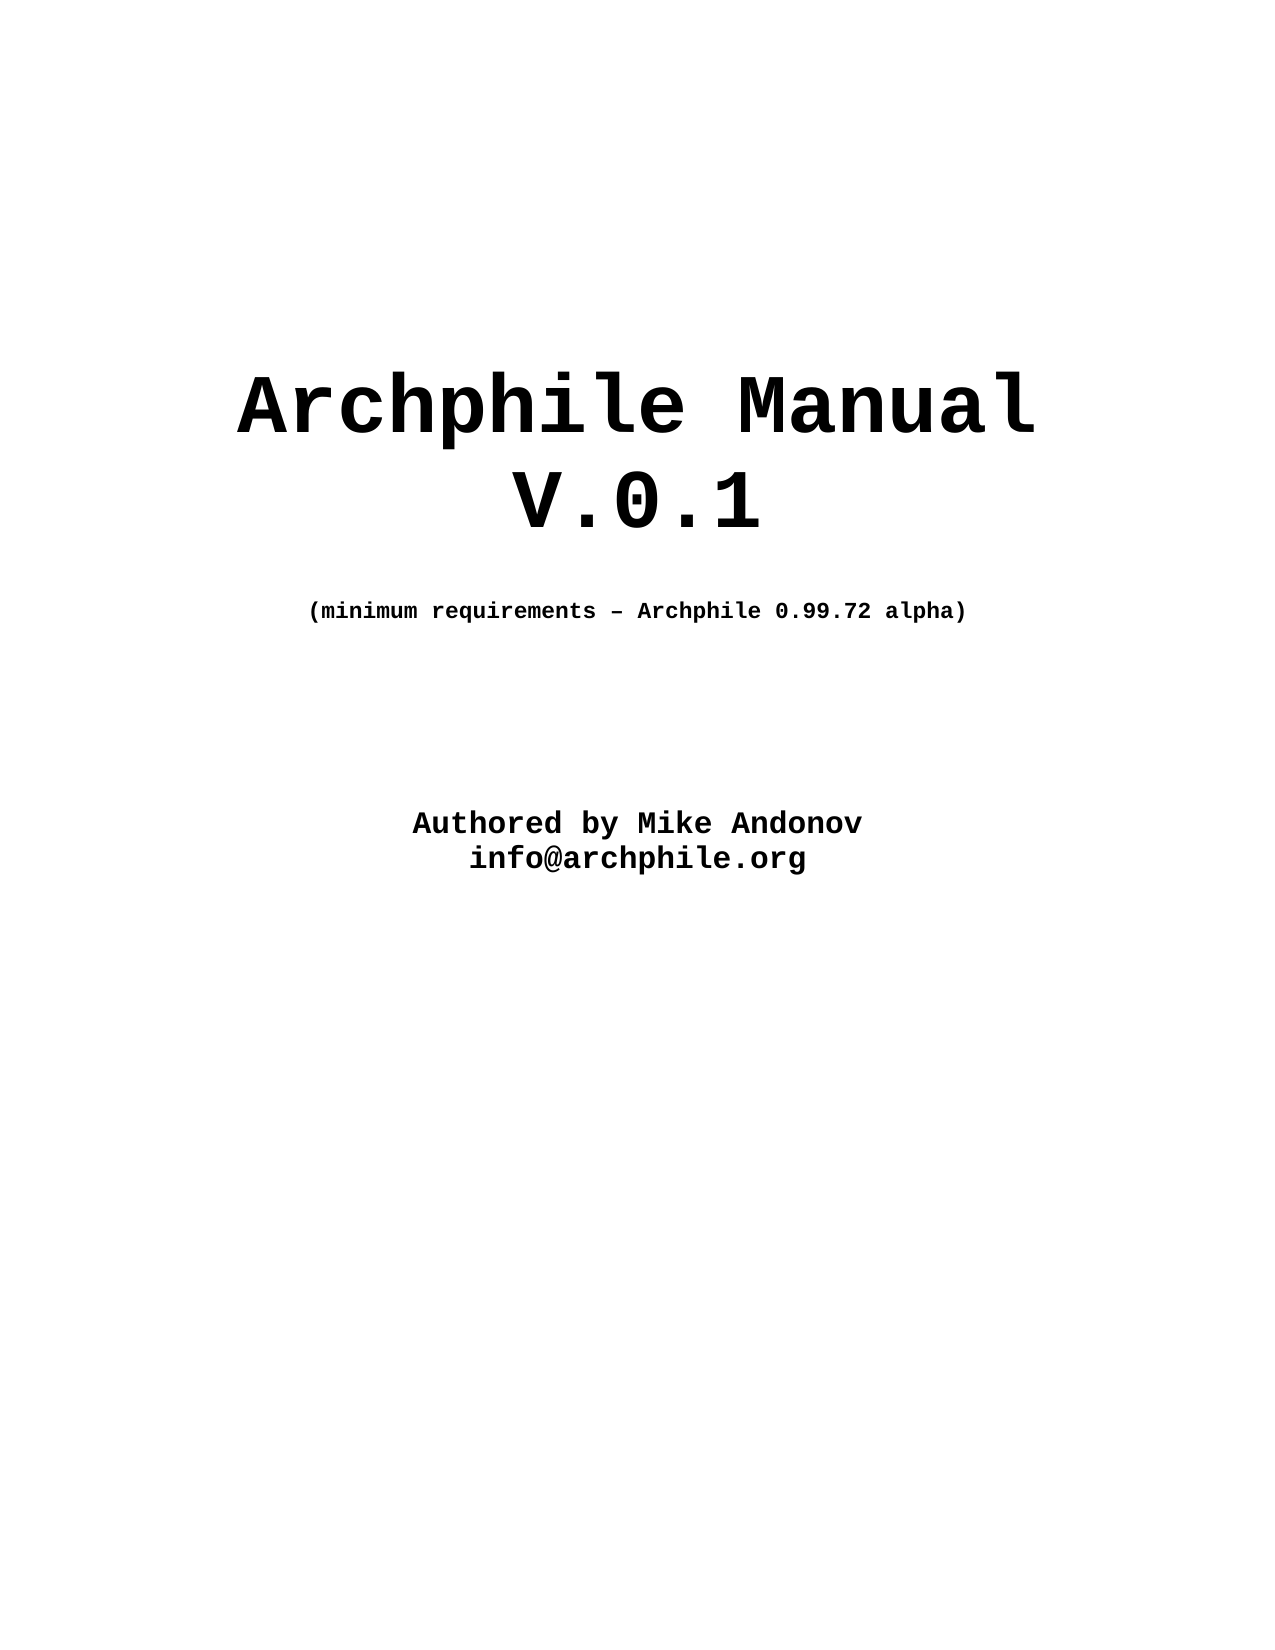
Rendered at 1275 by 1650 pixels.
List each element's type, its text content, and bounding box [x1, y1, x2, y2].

text Authored by Mike Andonov [118, 807, 1157, 842]
text Archphile Manual V.0.1 [118, 363, 1157, 552]
text (minimum requirements – Archphile 0.99.72 alpha) [118, 599, 1157, 625]
text info@archphile.org [118, 842, 1157, 878]
